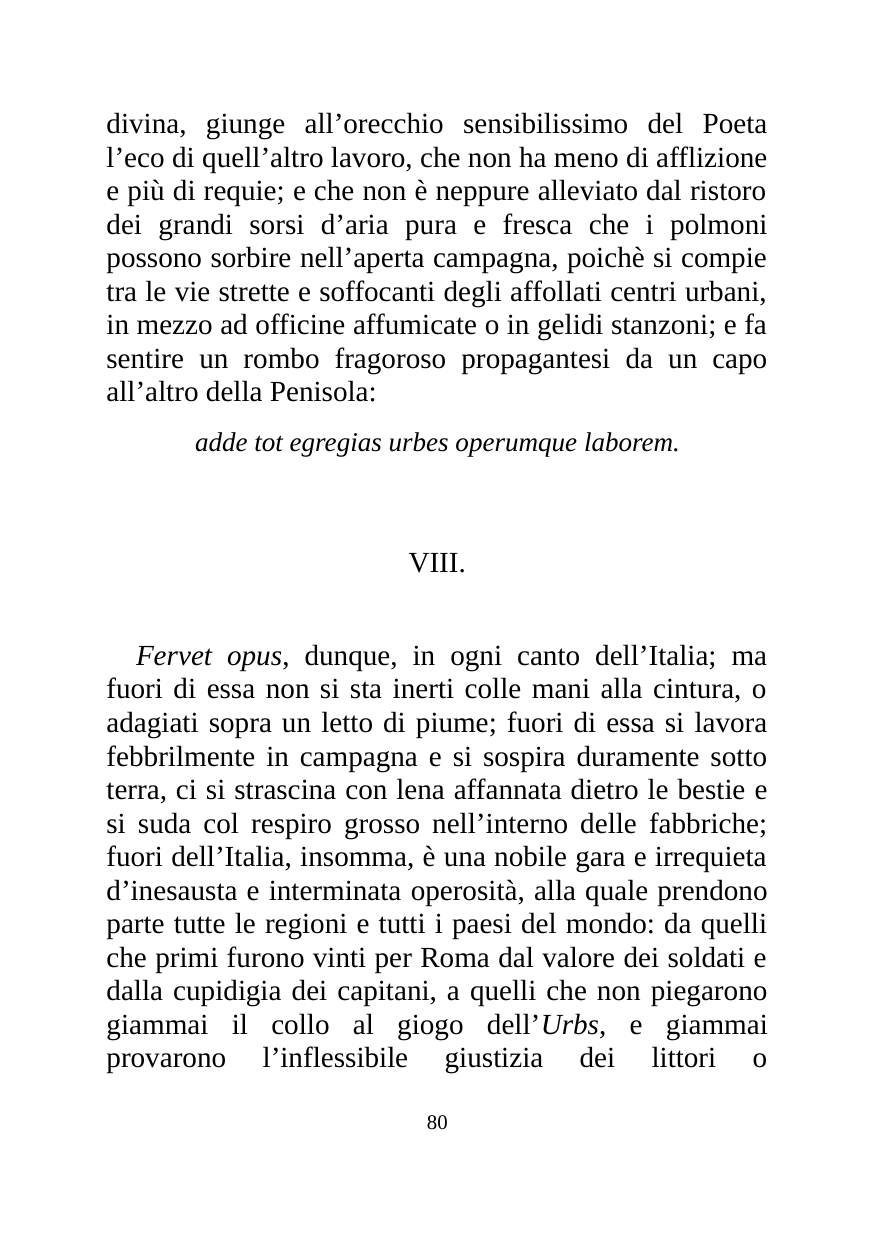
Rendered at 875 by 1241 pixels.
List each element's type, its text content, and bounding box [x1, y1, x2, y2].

text adde tot egregias urbes operumque laborem. [165, 426, 768, 457]
text divina, giunge all’orecchio sensibilissimo del Poeta l’eco di quell’altro lavoro, che non ha meno di afflizione e più di requie; e che non è neppure alleviato dal ristoro dei grandi sorsi d’aria pura e fresca che i polmoni possono sorbire nell’aperta campagna, poichè si compie tra le vie strette e soffocanti degli affollati centri urbani, in mezzo ad officine affumicate o in gelidi stanzoni; e fa sentire un rombo fragoroso propagantesi da un capo all’altro della Penisola: [106, 106, 768, 408]
subtitle VIII. [106, 546, 768, 579]
text Fervet opus, dunque, in ogni canto dell’Italia; ma fuori di essa non si sta inerti colle mani alla cintura, o adagiati sopra un letto di piume; fuori di essa si lavora febbrilmente in campagna e si sospira duramente sotto terra, ci si strascina con lena affannata dietro le bestie e si suda col respiro grosso nell’interno delle fabbriche; fuori dell’Italia, insomma, è una nobile gara e irrequieta d’inesausta e interminata operosità, alla quale prendono parte tutte le regioni e tutti i paesi del mondo: da quelli che primi furono vinti per Roma dal valore dei soldati e dalla cupidigia dei capitani, a quelli che non piegarono giammai il collo al giogo dell’Urbs, e giammai provarono l’inflessibile giustizia dei littori o [106, 638, 768, 1074]
